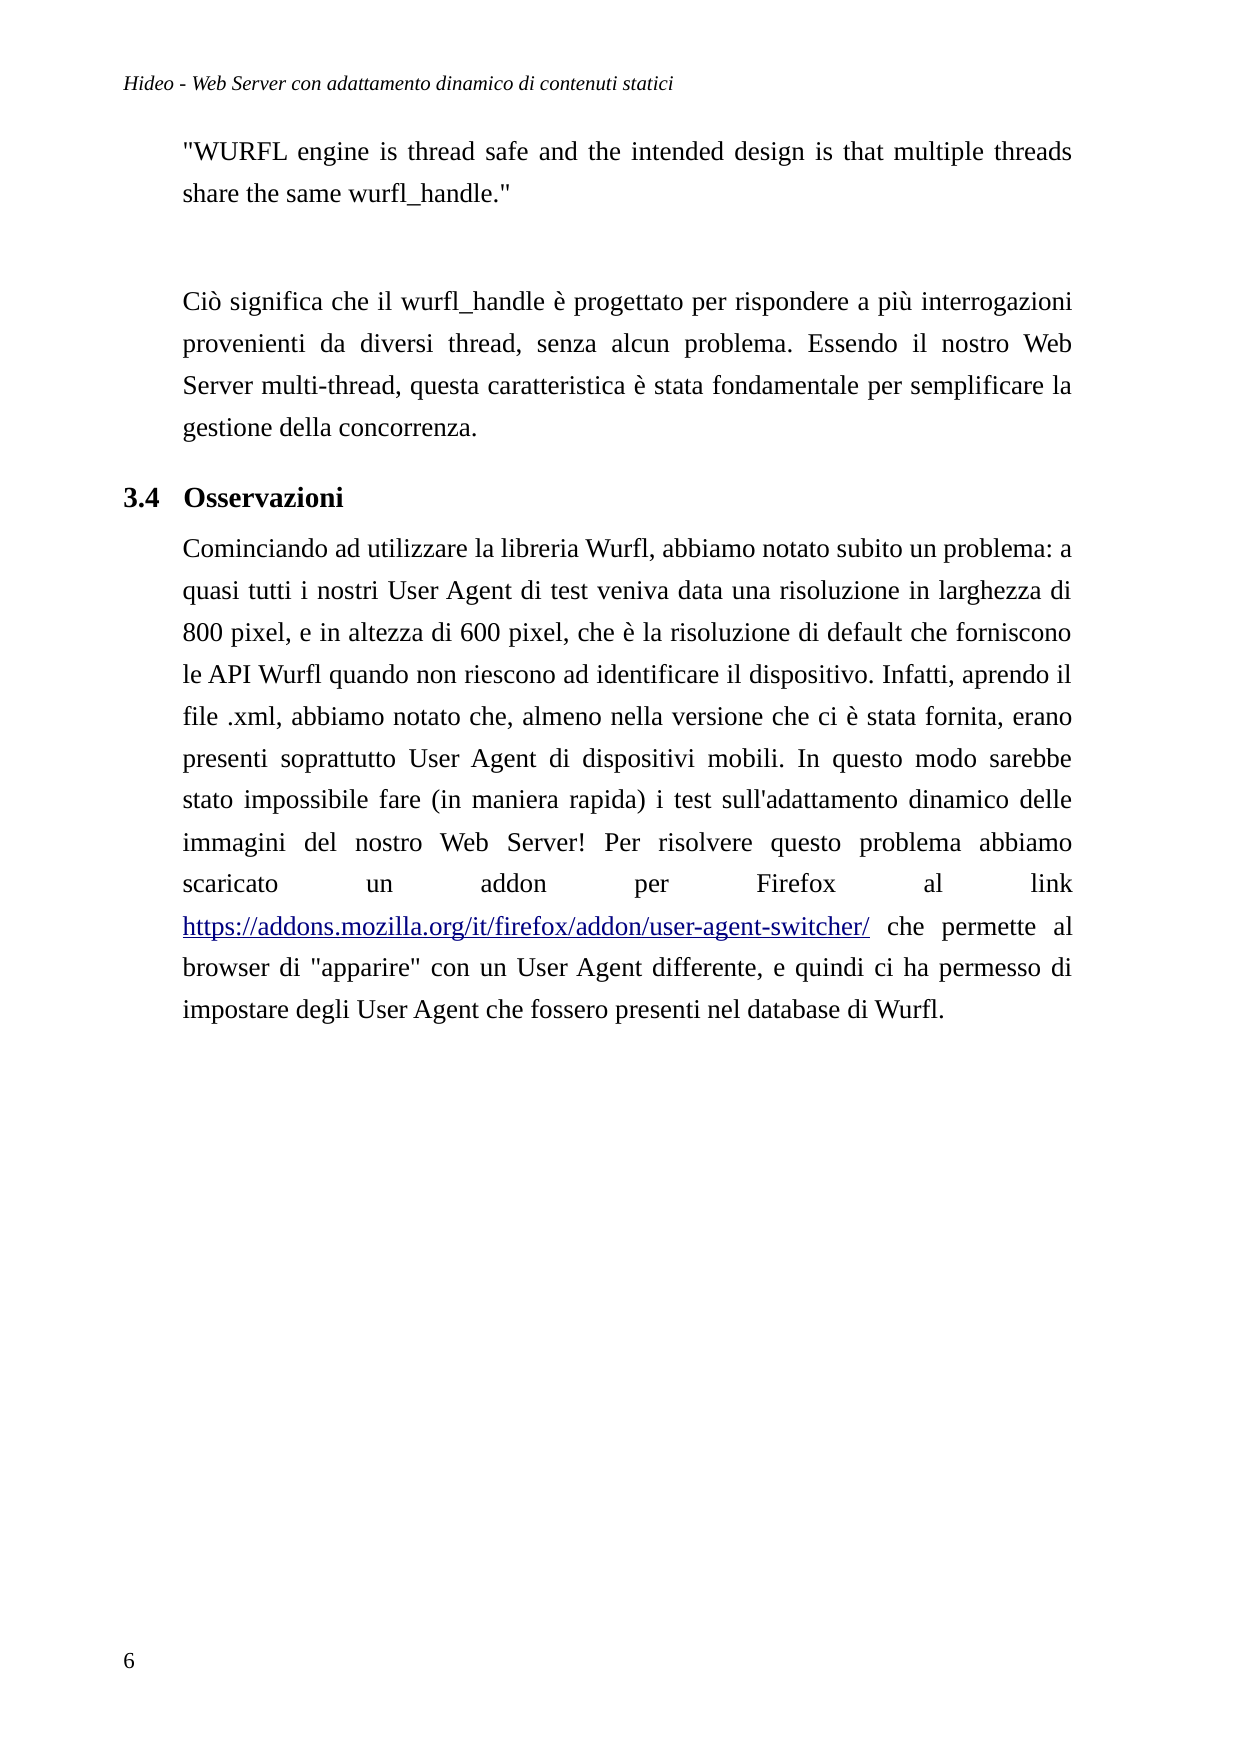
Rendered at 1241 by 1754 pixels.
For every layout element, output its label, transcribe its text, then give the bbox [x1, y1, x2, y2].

text Cominciando ad utilizzare la libreria Wurfl, abbiamo notato subito un problema: a quasi tutti i nostri User Agent di test veniva data una risoluzione in larghezza di 800 pixel, e in altezza di 600 pixel, che è la risoluzione di default che forniscono le API Wurfl quando non riescono ad identificare il dispositivo. Infatti, aprendo il file .xml, abbiamo notato che, almeno nella versione che ci è stata fornita, erano presenti soprattutto User Agent di dispositivi mobili. In questo modo sarebbe stato impossibile fare (in maniera rapida) i test sull'adattamento dinamico delle immagini del nostro Web Server! Per risolvere questo problema abbiamo scaricato un addon per Firefox al link https://addons.mozilla.org/it/firefox/addon/user-agent-switcher/ che permette al browser di "apparire" con un User Agent differente, e quindi ci ha permesso di impostare degli User Agent che fossero presenti nel database di Wurfl. [182, 532, 1073, 1025]
text "WURFL engine is thread safe and the intended design is that multiple threads share the same wurfl_handle." [182, 135, 1073, 208]
text Ciò significa che il wurfl_handle è progettato per rispondere a più interrogazioni provenienti da diversi thread, senza alcun problema. Essendo il nostro Web Server multi-thread, questa caratteristica è stata fondamentale per semplificare la gestione della concorrenza. [182, 285, 1073, 442]
subtitle Osservazioni [123, 480, 1132, 513]
